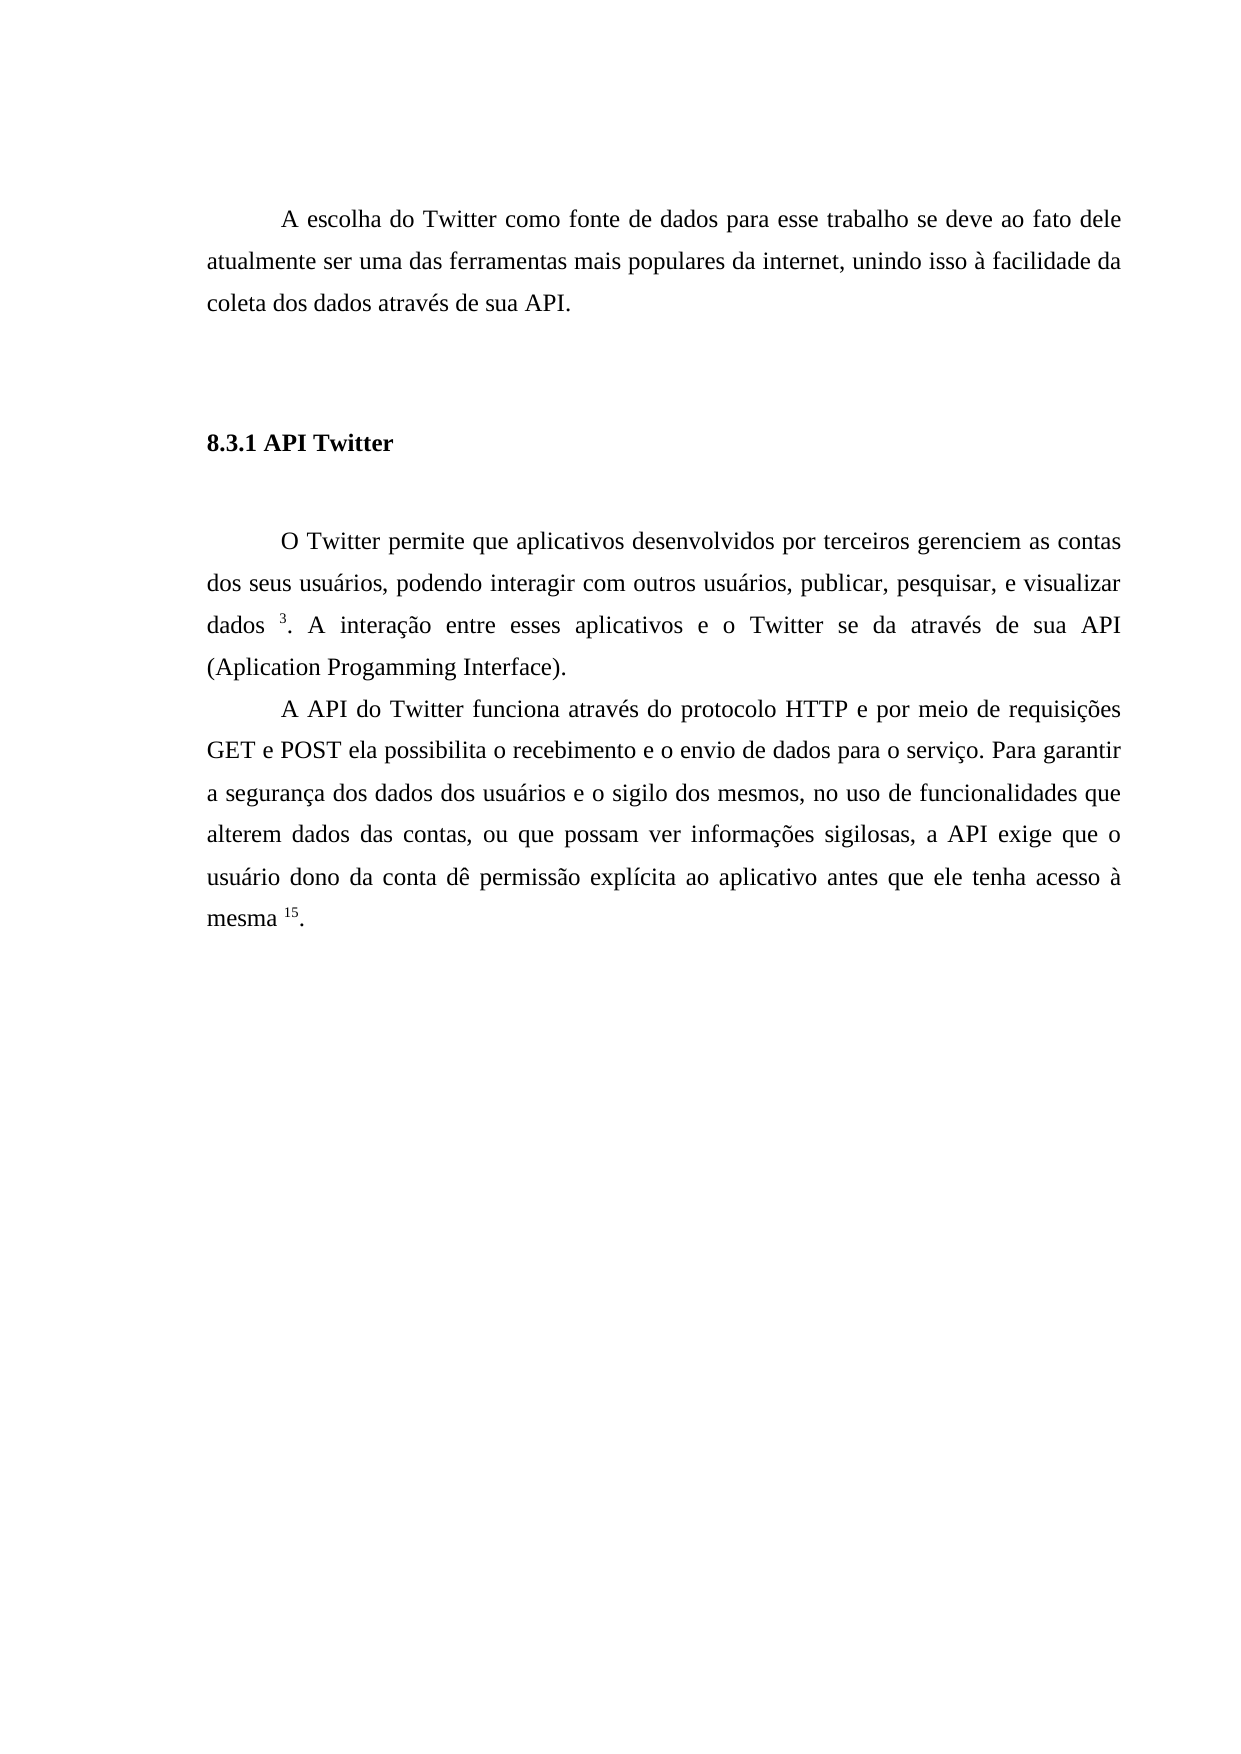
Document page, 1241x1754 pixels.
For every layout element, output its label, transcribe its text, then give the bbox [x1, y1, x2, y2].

subtitle 8.3.1 API Twitter [207, 428, 1122, 456]
text A escolha do Twitter como fonte de dados para esse trabalho se deve ao fato dele atualmente ser uma das ferramentas mais populares da internet, unindo isso à facilidade da coleta dos dados através de sua API. [207, 205, 1122, 317]
text O Twitter permite que aplicativos desenvolvidos por terceiros gerenciem as contas dos seus usuários, podendo interagir com outros usuários, publicar, pesquisar, e visualizar dados 3⁠. A interação entre esses aplicativos e o Twitter se da através de sua API (Aplication Progamming Interface). [207, 527, 1122, 681]
text A API do Twitter funciona através do protocolo HTTP e por meio de requisições GET e POST ela possibilita o recebimento e o envio de dados para o serviço. Para garantir a segurança dos dados dos usuários e o sigilo dos mesmos, no uso de funcionalidades que alterem dados das contas, ou que possam ver informações sigilosas, a API exige que o usuário dono da conta dê permissão explícita ao aplicativo antes que ele tenha acesso à mesma 15⁠. [207, 694, 1122, 932]
